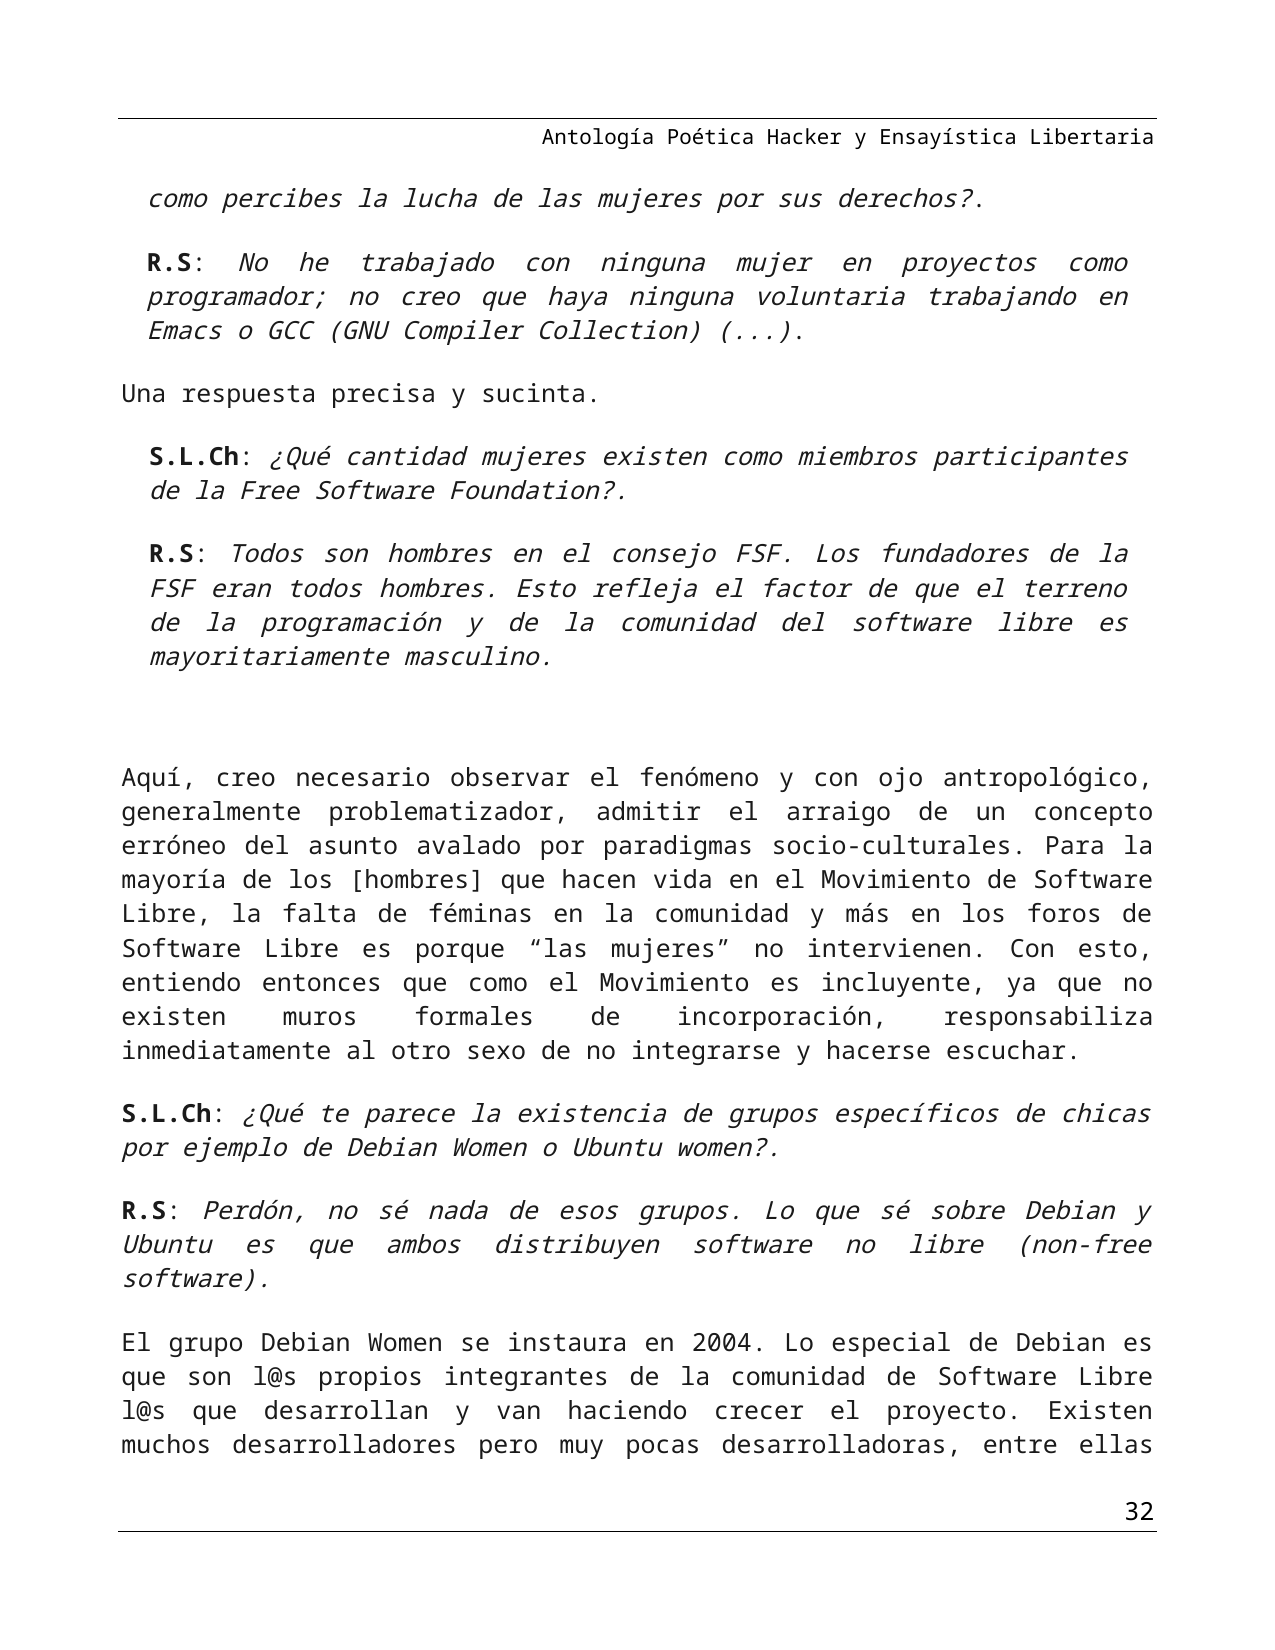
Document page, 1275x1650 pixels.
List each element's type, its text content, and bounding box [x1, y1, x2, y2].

text Una respuesta precisa y sucinta. [121, 376, 1154, 410]
text S.L.Ch: ¿Qué te parece la existencia de grupos específicos de chicas por ejemplo de Debian Women o Ubuntu women?. [121, 1096, 1154, 1164]
text El grupo Debian Women se instaura en 2004. Lo especial de Debian es que son l@s propios integrantes de la comunidad de Software Libre l@s que desarrollan y van haciendo crecer el proyecto. Existen muchos desarrolladores pero muy pocas desarrolladoras, entre ellas [121, 1324, 1154, 1461]
text Aquí, creo necesario observar el fenómeno y con ojo antropológico, generalmente problematizador, admitir el arraigo de un concepto erróneo del asunto avalado por paradigmas socio-culturales. Para la mayoría de los [hombres] que hacen vida en el Movimiento de Software Libre, la falta de féminas en la comunidad y más en los foros de Software Libre es porque “las mujeres” no intervienen. Con esto, entiendo entonces que como el Movimiento es incluyente, ya que no existen muros formales de incorporación, responsabiliza inmediatamente al otro sexo de no integrarse y hacerse escuchar. [121, 760, 1154, 1066]
text como percibes la lucha de las mujeres por sus derechos?. [146, 181, 1131, 215]
text R.S: Todos son hombres en el consejo FSF. Los fundadores de la FSF eran todos hombres. Esto refleja el factor de que el terreno de la programación y de la comunidad del software libre es mayoritariamente masculino. [148, 536, 1131, 672]
text S.L.Ch: ¿Qué cantidad mujeres existen como miembros participantes de la Free Software Foundation?. [148, 439, 1131, 507]
text R.S: No he trabajado con ninguna mujer en proyectos como programador; no creo que haya ninguna voluntaria trabajando en Emacs o GCC (GNU Compiler Collection) (...). [146, 244, 1131, 346]
text R.S: Perdón, no sé nada de esos grupos. Lo que sé sobre Debian y Ubuntu es que ambos distribuyen software no libre (non-free software). [121, 1193, 1154, 1295]
